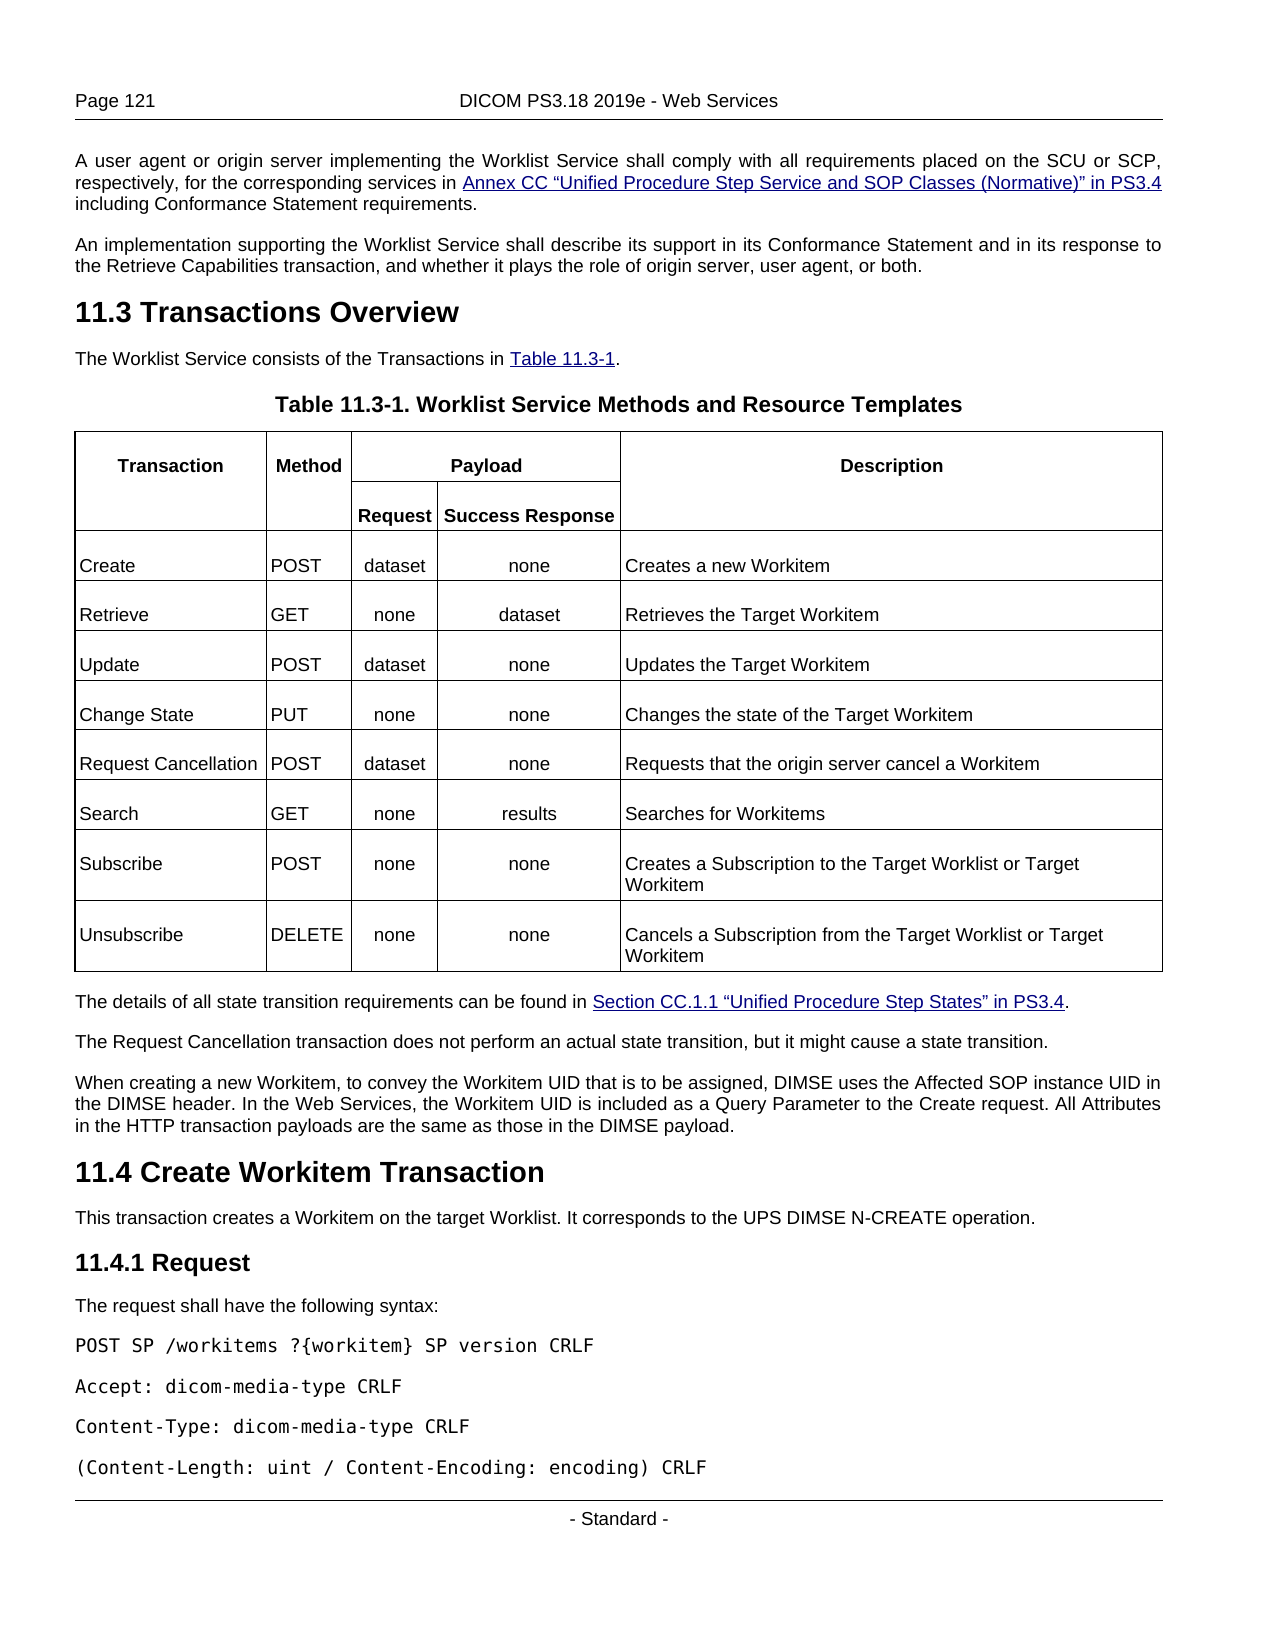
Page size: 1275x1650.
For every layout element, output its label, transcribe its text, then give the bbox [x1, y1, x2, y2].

text Content-Type: dicom-media-type CRLF [75, 1417, 1162, 1438]
table_cell POST [267, 730, 351, 779]
text 11.3 Transactions Overview [75, 295, 1162, 329]
table_header Transaction [76, 432, 266, 530]
text A user agent or origin server implementing the Worklist Service shall comply with all requirements placed on the SCU or SCP, respectively, for the corresponding services in Annex CC “Unified Procedure Step Service and SOP Classes (Normative)” in PS3.4 including Conformance Statement requirements. [75, 150, 1162, 215]
table_cell DELETE [267, 901, 351, 971]
table_cell GET [267, 581, 351, 630]
table_cell Creates a Subscription to the Target Worklist or Target Workitem [621, 830, 1162, 900]
table_cell results [438, 780, 620, 828]
text 11.4.1 Request [75, 1247, 1162, 1276]
table_cell Requests that the origin server cancel a Workitem [621, 730, 1162, 779]
table_cell none [352, 780, 437, 828]
table_cell Create [76, 531, 266, 580]
text The details of all state transition requirements can be found in Section CC.1.1 “Unified Procedure Step States” in PS3.4. [75, 991, 1162, 1012]
table_cell none [438, 631, 620, 679]
table_cell POST [267, 631, 351, 679]
table_cell Request Cancellation [76, 730, 266, 779]
table_cell dataset [352, 631, 437, 679]
table_cell none [438, 830, 620, 900]
text 11.4 Create Workitem Transaction [75, 1155, 1162, 1188]
table_cell POST [267, 830, 351, 900]
text The Request Cancellation transaction does not perform an actual state transition, but it might cause a state transition. [75, 1031, 1162, 1053]
table_cell dataset [438, 581, 620, 630]
text The request shall have the following syntax: [75, 1295, 1162, 1317]
table_cell Searches for Workitems [621, 780, 1162, 828]
table_cell Cancels a Subscription from the Target Worklist or Target Workitem [621, 901, 1162, 971]
table_cell Unsubscribe [76, 901, 266, 971]
table_cell PUT [267, 681, 351, 729]
table_cell Change State [76, 681, 266, 729]
text This transaction creates a Workitem on the target Worklist. It corresponds to the UPS DIMSE N-CREATE operation. [75, 1207, 1162, 1229]
table_cell Update [76, 631, 266, 679]
text Accept: dicom-media-type CRLF [75, 1376, 1162, 1398]
table_cell dataset [352, 730, 437, 779]
text (Content-Length: uint / Content-Encoding: encoding) CRLF [75, 1457, 1162, 1479]
table_cell Retrieves the Target Workitem [621, 581, 1162, 630]
table_cell Success Response [438, 482, 620, 530]
table_cell none [438, 901, 620, 971]
table_cell Changes the state of the Target Workitem [621, 681, 1162, 729]
text The Worklist Service consists of the Transactions in Table 11.3-1. [75, 348, 1162, 369]
table_cell none [438, 681, 620, 729]
table_cell none [438, 730, 620, 779]
text When creating a new Workitem, to convey the Workitem UID that is to be assigned, DIMSE uses the Affected SOP instance UID in the DIMSE header. In the Web Services, the Workitem UID is included as a Query Parameter to the Create request. All Attributes in the HTTP transaction payloads are the same as those in the DIMSE payload. [75, 1071, 1162, 1136]
text POST SP /workitems ?{workitem} SP version CRLF [75, 1335, 1162, 1357]
table_header Method [267, 432, 351, 530]
table_cell Subscribe [76, 830, 266, 900]
table_cell none [352, 581, 437, 630]
table_cell none [352, 830, 437, 900]
table_cell none [438, 531, 620, 580]
table_cell Request [352, 482, 437, 530]
table_cell none [352, 681, 437, 729]
table_cell Updates the Target Workitem [621, 631, 1162, 679]
text An implementation supporting the Worklist Service shall describe its support in its Conformance Statement and in its response to the Retrieve Capabilities transaction, and whether it plays the role of origin server, user agent, or both. [75, 233, 1162, 277]
table_cell dataset [352, 531, 437, 580]
table_cell Retrieve [76, 581, 266, 630]
table_header Description [621, 432, 1162, 530]
table_cell none [352, 901, 437, 971]
text Table 11.3-1. Worklist Service Methods and Resource Templates [75, 392, 1162, 417]
table_cell Search [76, 780, 266, 828]
table_header Payload [352, 432, 620, 481]
table_cell Creates a new Workitem [621, 531, 1162, 580]
table_cell GET [267, 780, 351, 828]
table_cell POST [267, 531, 351, 580]
